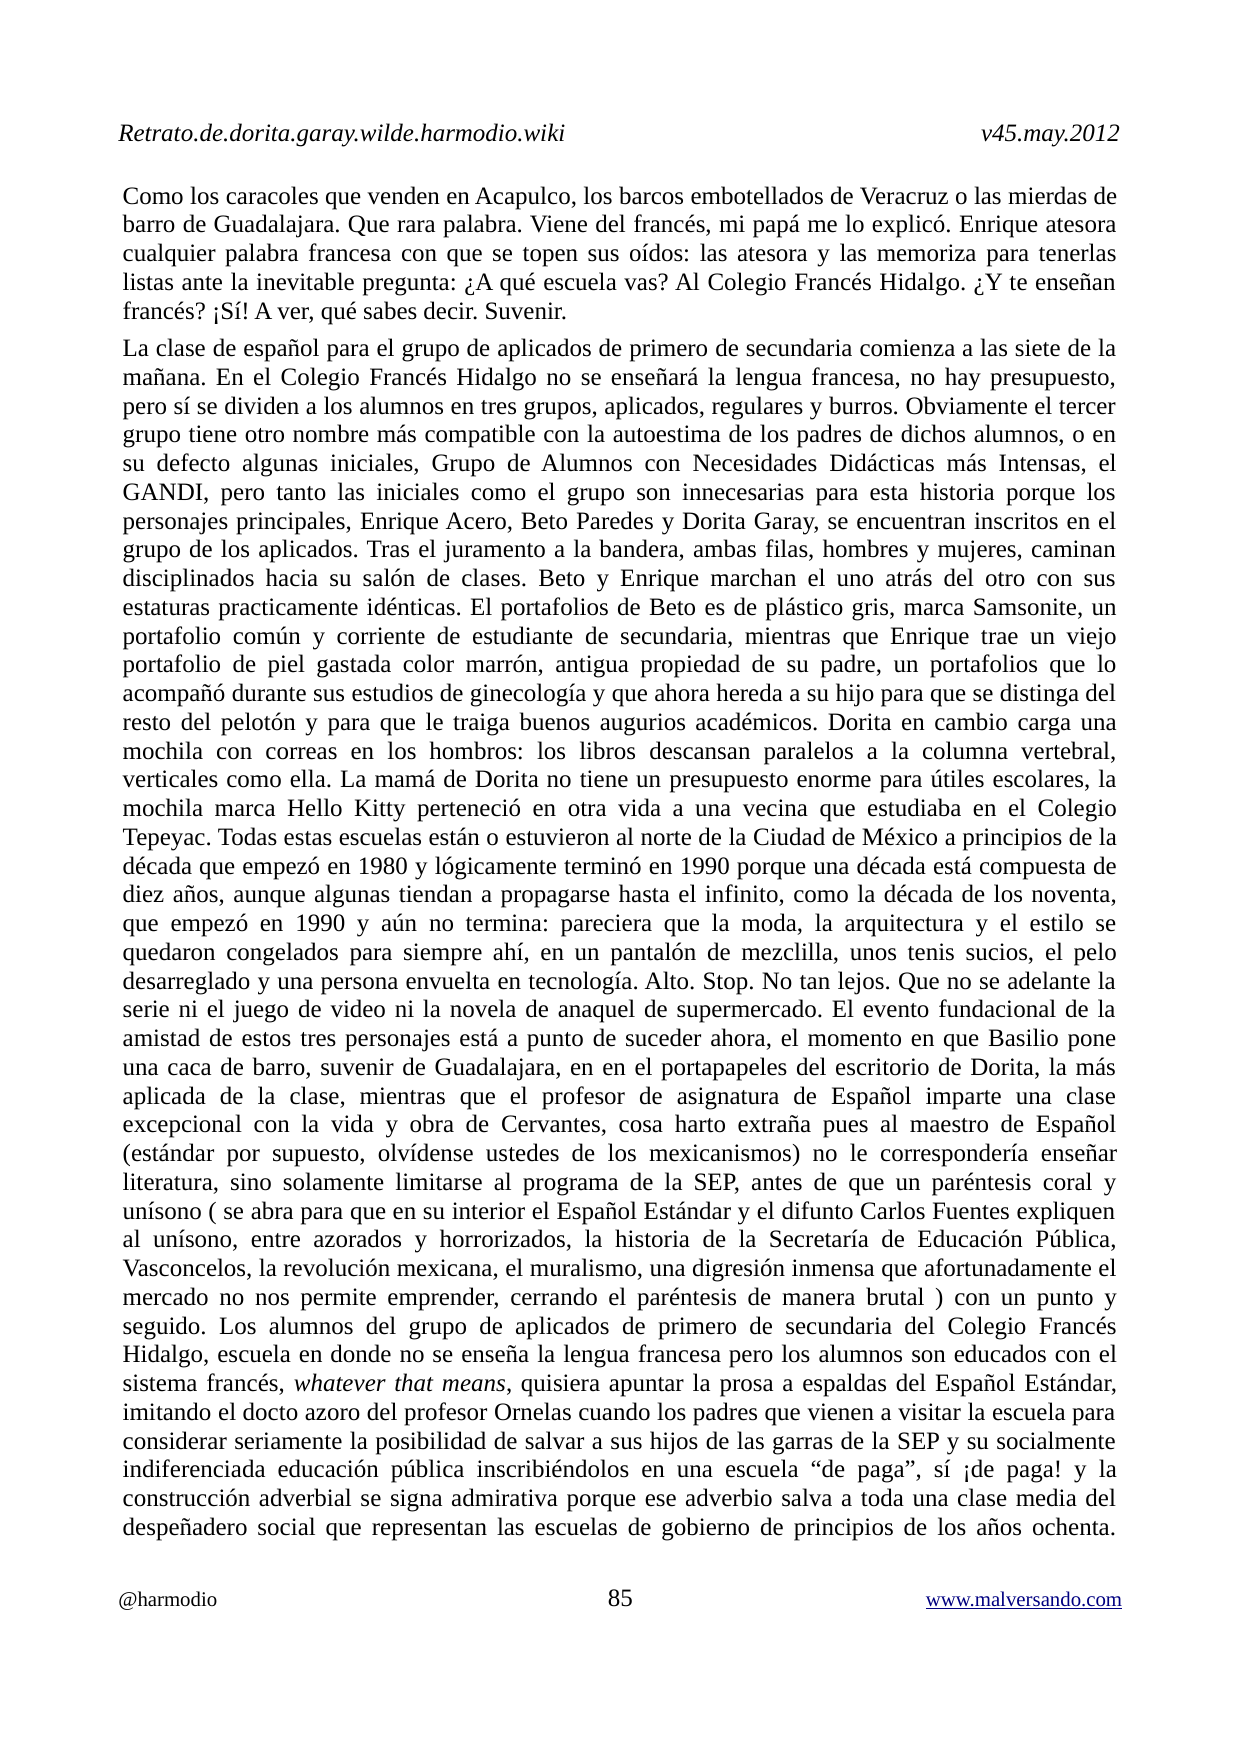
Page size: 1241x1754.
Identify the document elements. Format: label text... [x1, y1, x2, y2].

text La clase de español para el grupo de aplicados de primero de secundaria comienza a las siete de la mañana. En el Colegio Francés Hidalgo no se enseñará la lengua francesa, no hay presupuesto, pero sí se dividen a los alumnos en tres grupos, aplicados, regulares y burros. Obviamente el tercer grupo tiene otro nombre más compatible con la autoestima de los padres de dichos alumnos, o en su defecto algunas iniciales, Grupo de Alumnos con Necesidades Didácticas más Intensas, el GANDI, pero tanto las iniciales como el grupo son innecesarias para esta historia porque los personajes principales, Enrique Acero, Beto Paredes y Dorita Garay, se encuentran inscritos en el grupo de los aplicados. Tras el juramento a la bandera, ambas filas, hombres y mujeres, caminan disciplinados hacia su salón de clases. Beto y Enrique marchan el uno atrás del otro con sus estaturas practicamente idénticas. El portafolios de Beto es de plástico gris, marca Samsonite, un portafolio común y corriente de estudiante de secundaria, mientras que Enrique trae un viejo portafolio de piel gastada color marrón, antigua propiedad de su padre, un portafolios que lo acompañó durante sus estudios de ginecología y que ahora hereda a su hijo para que se distinga del resto del pelotón y para que le traiga buenos augurios académicos. Dorita en cambio carga una mochila con correas en los hombros: los libros descansan paralelos a la columna vertebral, verticales como ella. La mamá de Dorita no tiene un presupuesto enorme para útiles escolares, la mochila marca Hello Kitty perteneció en otra vida a una vecina que estudiaba en el Colegio Tepeyac. Todas estas escuelas están o estuvieron al norte de la Ciudad de México a principios de la década que empezó en 1980 y lógicamente terminó en 1990 porque una década está compuesta de diez años, aunque algunas tiendan a propagarse hasta el infinito, como la década de los noventa, que empezó en 1990 y aún no termina: pareciera que la moda, la arquitectura y el estilo se quedaron congelados para siempre ahí, en un pantalón de mezclilla, unos tenis sucios, el pelo desarreglado y una persona envuelta en tecnología. Alto. Stop. No tan lejos. Que no se adelante la serie ni el juego de video ni la novela de anaquel de supermercado. El evento fundacional de la amistad de estos tres personajes está a punto de suceder ahora, el momento en que Basilio pone una caca de barro, suvenir de Guadalajara, en en el portapapeles del escritorio de Dorita, la más aplicada de la clase, mientras que el profesor de asignatura de Español imparte una clase excepcional con la vida y obra de Cervantes, cosa harto extraña pues al maestro de Español (estándar por supuesto, olvídense ustedes de los mexicanismos) no le correspondería enseñar literatura, sino solamente limitarse al programa de la SEP, antes de que un paréntesis coral y unísono ( se abra para que en su interior el Español Estándar y el difunto Carlos Fuentes expliquen al unísono, entre azorados y horrorizados, la historia de la Secretaría de Educación Pública, Vasconcelos, la revolución mexicana, el muralismo, una digresión inmensa que afortunadamente el mercado no nos permite emprender, cerrando el paréntesis de manera brutal ) con un punto y seguido. Los alumnos del grupo de aplicados de primero de secundaria del Colegio Francés Hidalgo, escuela en donde no se enseña la lengua francesa pero los alumnos son educados con el sistema francés, whatever that means, quisiera apuntar la prosa a espaldas del Español Estándar, imitando el docto azoro del profesor Ornelas cuando los padres que vienen a visitar la escuela para considerar seriamente la posibilidad de salvar a sus hijos de las garras de la SEP y su socialmente indiferenciada educación pública inscribiéndolos en una escuela “de paga”, sí ¡de paga! y la construcción adverbial se signa admirativa porque ese adverbio salva a toda una clase media del despeñadero social que representan las escuelas de gobierno de principios de los años ochenta. [118, 329, 1122, 1545]
text Como los caracoles que venden en Acapulco, los barcos embotellados de Veracruz o las mierdas de barro de Guadalajara. Que rara palabra. Viene del francés, mi papá me lo explicó. Enrique atesora cualquier palabra francesa con que se topen sus oídos: las atesora y las memoriza para tenerlas listas ante la inevitable pregunta: ¿A qué escuela vas? Al Colegio Francés Hidalgo. ¿Y te enseñan francés? ¡Sí! A ver, qué sabes decir. Suvenir. [118, 176, 1122, 329]
